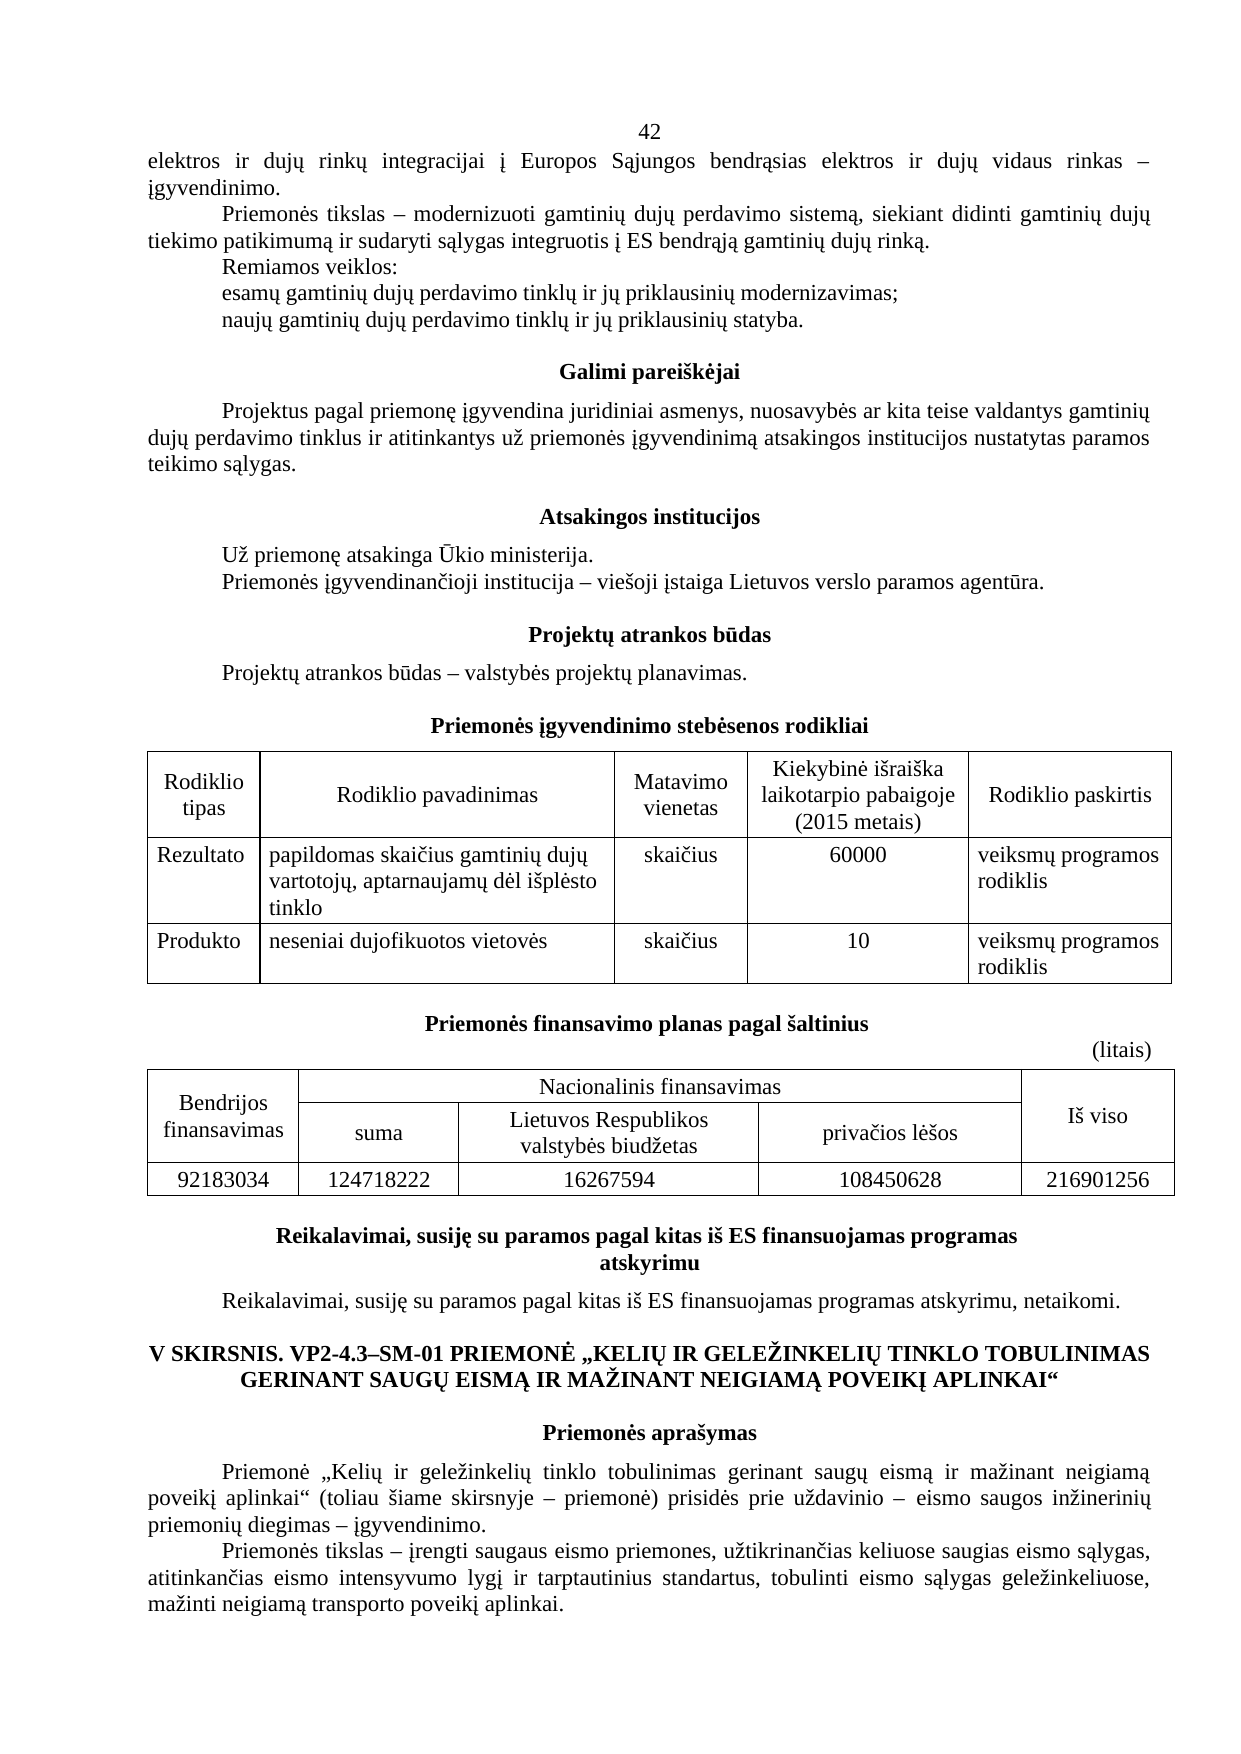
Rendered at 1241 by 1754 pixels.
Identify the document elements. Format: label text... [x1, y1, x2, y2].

text Projektų atrankos būdas – valstybės projektų planavimas. [148, 659, 1152, 686]
table_cell 108450628 [759, 1163, 1021, 1195]
text Reikalavimai, susiję su paramos pagal kitas iš ES finansuojamas programas atskyrimu [148, 1222, 1152, 1275]
text Priemonės finansavimo planas pagal šaltinius [148, 1010, 1152, 1036]
table_cell Lietuvos Respublikos valstybės biudžetas [459, 1103, 758, 1162]
table_cell 60000 [748, 838, 968, 923]
table_cell 16267594 [459, 1163, 758, 1195]
text Atsakingos institucijos [148, 503, 1152, 529]
text Už priemonę atsakinga Ūkio ministerija. [148, 542, 1152, 568]
table_header Matavimo vienetas [615, 752, 747, 837]
text elektros ir dujų rinkų integracijai į Europos Sąjungos bendrąsias elektros ir dujų vidaus rinkas – įgyvendinimo. [148, 148, 1152, 200]
table_cell veiksmų programos rodiklis [969, 838, 1171, 923]
text Priemonės įgyvendinančioji institucija – viešoji įstaiga Lietuvos verslo paramos agentūra. [148, 568, 1152, 594]
table_cell veiksmų programos rodiklis [969, 924, 1171, 982]
text Projektų atrankos būdas [148, 621, 1152, 647]
text (litais) [148, 1036, 1152, 1063]
table_header Rodiklio tipas [148, 752, 259, 837]
text Priemonės tikslas – modernizuoti gamtinių dujų perdavimo sistemą, siekiant didinti gamtinių dujų tiekimo patikimumą ir sudaryti sąlygas integruotis į ES bendrąją gamtinių dujų rinką. [148, 200, 1152, 253]
table_cell Rezultato [148, 838, 259, 923]
table_header Iš viso [1022, 1070, 1174, 1162]
table_header Rodiklio paskirtis [969, 752, 1171, 837]
text Projektus pagal priemonę įgyvendina juridiniai asmenys, nuosavybės ar kita teise valdantys gamtinių dujų perdavimo tinklus ir atitinkantys už priemonės įgyvendinimą atsakingos institucijos nustatytas paramos teikimo sąlygas. [148, 397, 1152, 476]
table_cell 216901256 [1022, 1163, 1174, 1195]
table_cell 124718222 [299, 1163, 458, 1195]
table_cell papildomas skaičius gamtinių dujų vartotojų, aptarnaujamų dėl išplėsto tinklo [261, 838, 614, 923]
table_cell neseniai dujofikuotos vietovės [261, 924, 614, 982]
text esamų gamtinių dujų perdavimo tinklų ir jų priklausinių modernizavimas; [148, 279, 1152, 306]
text Priemonė „Kelių ir geležinkelių tinklo tobulinimas gerinant saugų eismą ir mažinant neigiamą poveikį aplinkai“ (toliau šiame skirsnyje – priemonė) prisidės prie uždavinio – eismo saugos inžinerinių priemonių diegimas – įgyvendinimo. [148, 1458, 1152, 1537]
table_cell suma [299, 1103, 458, 1162]
table_header Nacionalinis finansavimas [299, 1070, 1021, 1102]
table_cell Produkto [148, 924, 259, 982]
table_cell skaičius [615, 838, 747, 923]
table_header Bendrijos finansavimas [148, 1070, 298, 1162]
table_cell 10 [748, 924, 968, 982]
text Remiamos veiklos: [148, 253, 1152, 279]
text Reikalavimai, susiję su paramos pagal kitas iš ES finansuojamas programas atskyrimu, netaikomi. [148, 1287, 1152, 1314]
text Galimi pareiškėjai [148, 358, 1152, 385]
table_header Kiekybinė išraiška laikotarpio pabaigoje (2015 metais) [748, 752, 968, 837]
subtitle V SKIRSNIS. VP2-4.3–SM-01 priemonė „KELIŲ IR GELEŽINKELIŲ TINKLO TOBULINIMAS GERINANT SAUGŲ EISMĄ IR MAŽINANT NEIGIAMĄ POVEIKĮ APLINKAI“ [148, 1340, 1152, 1393]
table_header Rodiklio pavadinimas [261, 752, 614, 837]
table_cell skaičius [615, 924, 747, 982]
text Priemonės tikslas – įrengti saugaus eismo priemones, užtikrinančias keliuose saugias eismo sąlygas, atitinkančias eismo intensyvumo lygį ir tarptautinius standartus, tobulinti eismo sąlygas geležinkeliuose, mažinti neigiamą transporto poveikį aplinkai. [148, 1537, 1152, 1616]
text naujų gamtinių dujų perdavimo tinklų ir jų priklausinių statyba. [148, 306, 1152, 332]
table_cell privačios lėšos [759, 1103, 1021, 1162]
text Priemonės įgyvendinimo stebėsenos rodikliai [148, 712, 1152, 738]
text Priemonės aprašymas [148, 1419, 1152, 1446]
table_cell 92183034 [148, 1163, 298, 1195]
